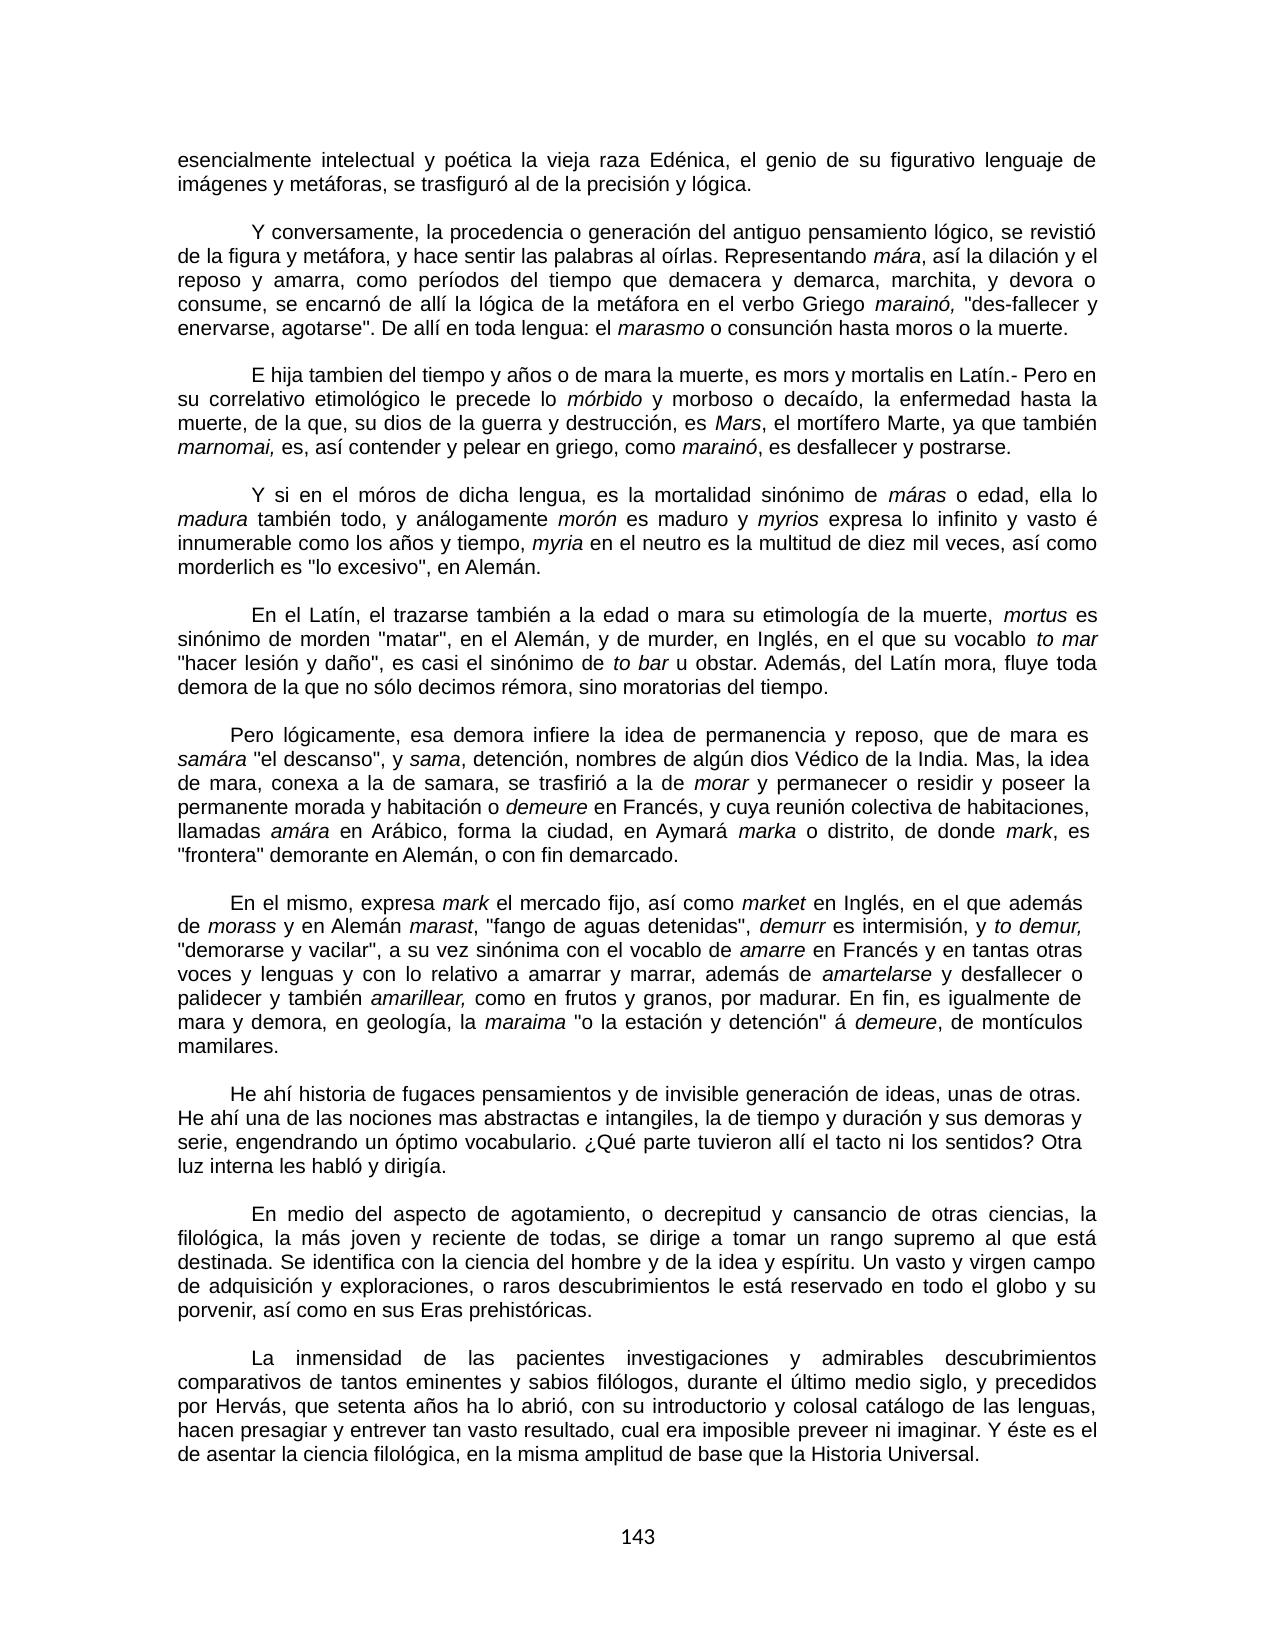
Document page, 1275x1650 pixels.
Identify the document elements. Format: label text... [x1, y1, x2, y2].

text He ahí historia de fugaces pensamientos y de invisible generación de ideas, unas de otras. He ahí una de las nociones mas abstractas e intangiles, la de tiempo y duración y sus demoras y serie, engendrando un óptimo vocabulario. ¿Qué parte tuvieron allí el tacto ni los sentidos? Otra luz interna les habló y dirigía. [177, 1082, 1083, 1178]
text Y si en el móros de dicha lengua, es la mortalidad sinónimo de máras o edad, ella lo madura también todo, y análogamente morón es maduro y myrios expresa lo infinito y vasto é innumerable como los años y tiempo, myria en el neutro es la multitud de diez mil veces, así como morderlich es "lo excesivo", en Alemán. [177, 483, 1098, 579]
text Pero lógicamente, esa demora infiere la idea de permanencia y reposo, que de mara es samára "el descanso", y sama, detención, nombres de algún dios Védico de la India. Mas, la idea de mara, conexa a la de samara, se trasfirió a la de morar y permanecer o residir y poseer la permanente morada y habitación o demeure en Francés, y cuya reunión colectiva de habitaciones, llamadas amára en Arábico, forma la ciudad, en Aymará marka o distrito, de donde mark, es "frontera" demorante en Alemán, o con fin demarcado. [177, 723, 1090, 866]
text En el mismo, expresa mark el mercado fijo, así como market en Inglés, en el que además de morass y en Alemán marast, "fango de aguas detenidas", demurr es intermisión, y to demur, "demorarse y vacilar", a su vez sinónima con el vocablo de amarre en Francés y en tantas otras voces y lenguas y con lo relativo a amarrar y marrar, además de amartelarse y desfallecer o palidecer y también amarillear, como en frutos y granos, por madurar. En fin, es igualmente de mara y demora, en geología, la maraima "o la estación y detención" á demeure, de montículos mamilares. [177, 890, 1083, 1058]
text esencialmente intelectual y poética la vieja raza Edénica, el genio de su figurativo lenguaje de imágenes y metáforas, se trasfiguró al de la precisión y lógica. [177, 148, 1098, 196]
text E hija tambien del tiempo y años o de mara la muerte, es mors y mortalis en Latín.- Pero en su correlativo etimológico le precede lo mórbido y morboso o decaído, la enfermedad hasta la muerte, de la que, su dios de la guerra y destrucción, es Mars, el mortífero Marte, ya que también marnomai, es, así contender y pelear en griego, como marainó, es desfallecer y postrarse. [177, 363, 1098, 459]
text La inmensidad de las pacientes investigaciones y admirables descubrimientos comparativos de tantos eminentes y sabios filólogos, durante el último medio siglo, y precedidos por Hervás, que setenta años ha lo abrió, con su introductorio y colosal catálogo de las lenguas, hacen presagiar y entrever tan vasto resultado, cual era imposible preveer ni imaginar. Y éste es el de asentar la ciencia filológica, en la misma amplitud de base que la Historia Universal. [177, 1346, 1098, 1465]
text En medio del aspecto de agotamiento, o decrepitud y cansancio de otras ciencias, la filológica, la más joven y reciente de todas, se dirige a tomar un rango supremo al que está destinada. Se identifica con la ciencia del hombre y de la idea y espíritu. Un vasto y virgen campo de adquisición y exploraciones, o raros descubrimientos le está reservado en todo el globo y su porvenir, así como en sus Eras prehistóricas. [177, 1202, 1098, 1322]
text En el Latín, el trazarse también a la edad o mara su etimología de la muerte, mortus es sinónimo de morden "matar", en el Alemán, y de murder, en Inglés, en el que su vocablo to mar "hacer lesión y daño", es casi el sinónimo de to bar u obstar. Además, del Latín mora, fluye toda demora de la que no sólo decimos rémora, sino moratorias del tiempo. [177, 603, 1098, 699]
text Y conversamente, la procedencia o generación del antiguo pensamiento lógico, se revistió de la figura y metáfora, y hace sentir las palabras al oírlas. Representando mára, así la dilación y el reposo y amarra, como períodos del tiempo que demacera y demarca, marchita, y devora o consume, se encarnó de allí la lógica de la metáfora en el verbo Griego marainó, "des-fallecer y enervarse, agotarse". De allí en toda lengua: el marasmo o consunción hasta moros o la muerte. [177, 219, 1098, 339]
